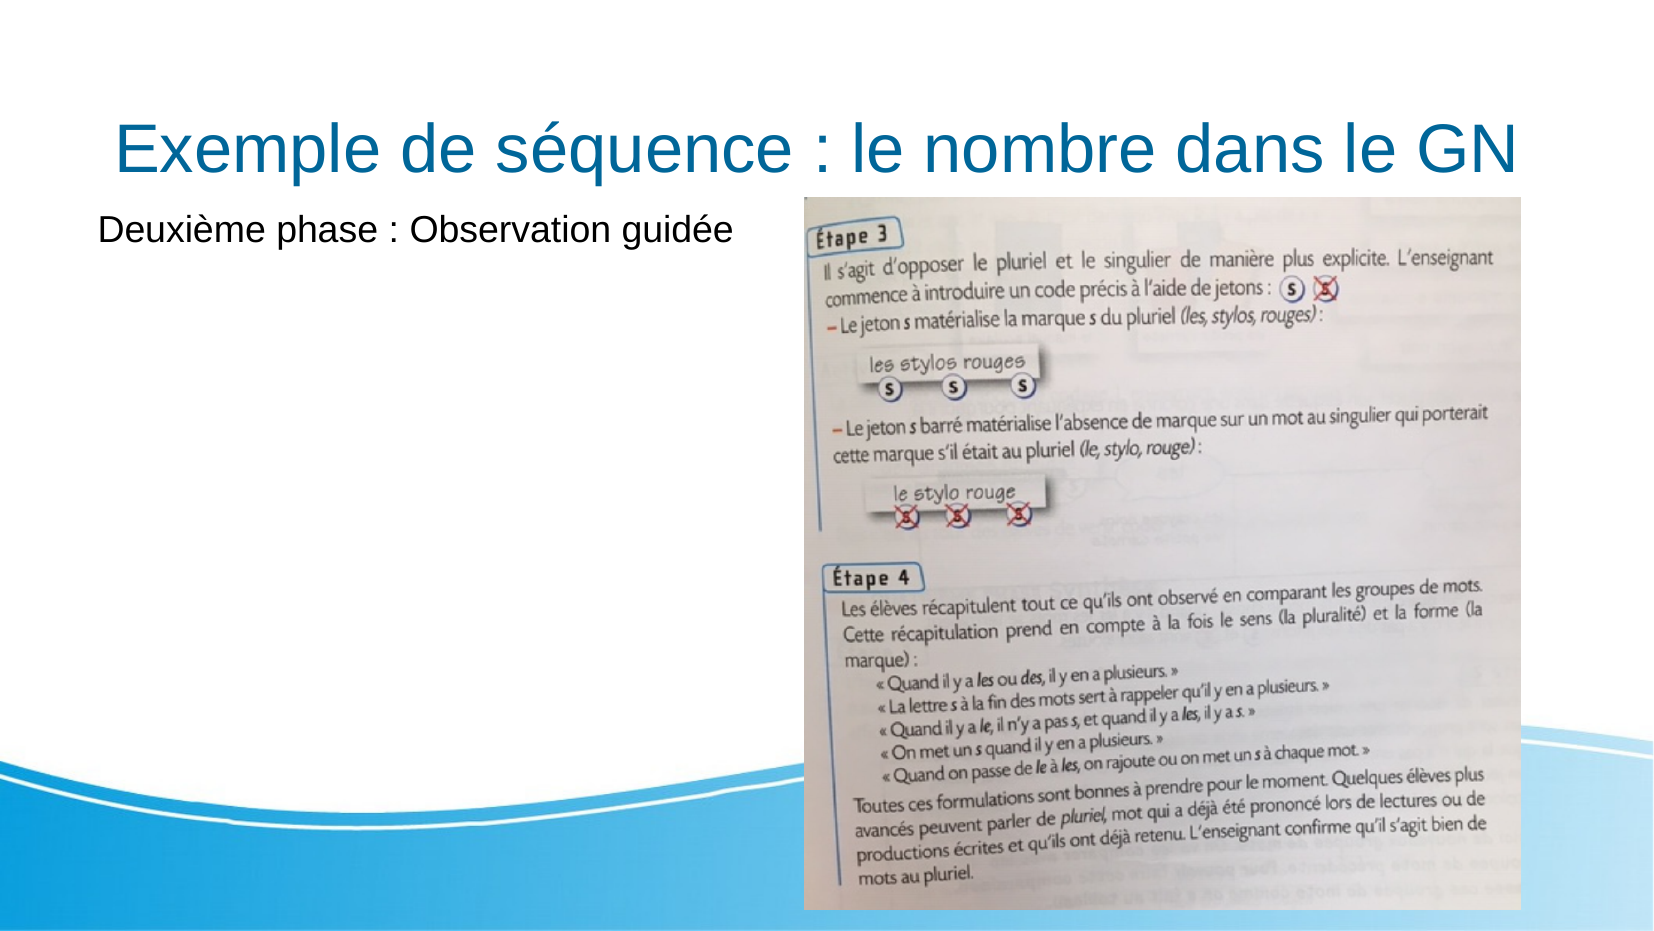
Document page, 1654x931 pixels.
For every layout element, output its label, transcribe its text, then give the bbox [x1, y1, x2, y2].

title Exemple de séquence : le nombre dans le GN [82, 70, 1571, 227]
text_box Deuxième phase : Observation guidée [82, 200, 815, 300]
picture [0, 197, 1654, 931]
